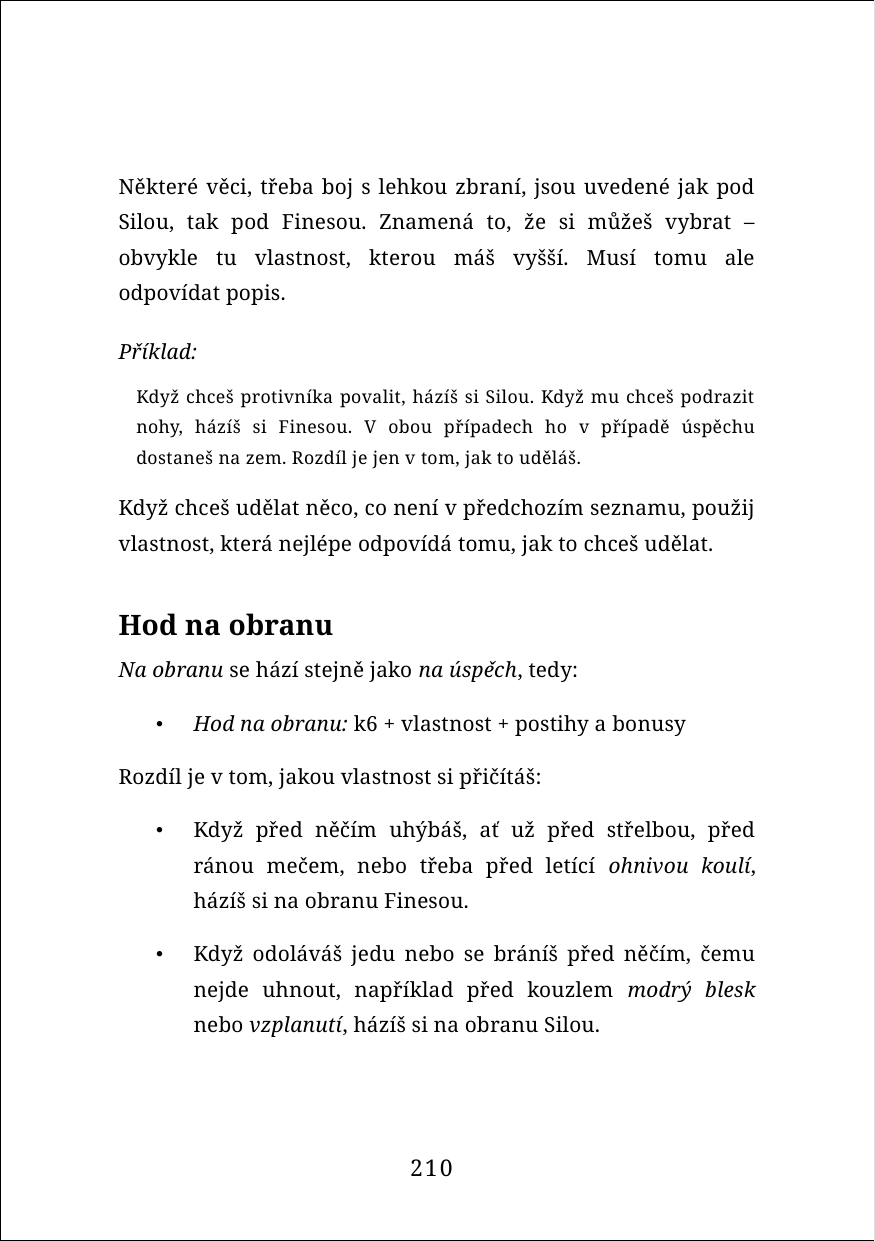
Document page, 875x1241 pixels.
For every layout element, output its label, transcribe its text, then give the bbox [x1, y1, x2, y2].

text Když chceš protivníka povalit, házíš si Silou. Když mu chceš podrazit nohy, házíš si Finesou. V obou případech ho v případě úspěchu dostaneš na zem. Rozdíl je jen v tom, jak to uděláš. [136, 385, 756, 469]
list Hod na obranu: k6 + vlastnost + postihy a bonusy [156, 709, 756, 737]
text Příklad: [118, 337, 756, 366]
text Některé věci, třeba boj s lehkou zbraní, jsou uvedené jak pod Silou, tak pod Finesou. Znamená to, že si můžeš vybrat – obvykle tu vlastnost, kterou máš vyšší. Musí tomu ale odpovídat popis. [118, 172, 756, 307]
text Rozdíl je v tom, jakou vlastnost si přičítáš: [118, 762, 756, 791]
list Když odoláváš jedu nebo se bráníš před něčím, čemu nejde uhnout, například před kouzlem modrý blesk nebo vzplanutí, házíš si na obranu Silou. [156, 939, 756, 1039]
list Když před něčím uhýbáš, ať už před střelbou, před ránou mečem, nebo třeba před letící ohnivou koulí, házíš si na obranu Finesou. [156, 815, 756, 915]
subtitle Hod na obranu [118, 606, 756, 644]
text Když chceš udělat něco, co není v předchozím seznamu, použij vlastnost, která nejlépe odpovídá tomu, jak to chceš udělat. [118, 493, 756, 557]
text Na obranu se hází stejně jako na úspěch, tedy: [118, 656, 756, 684]
